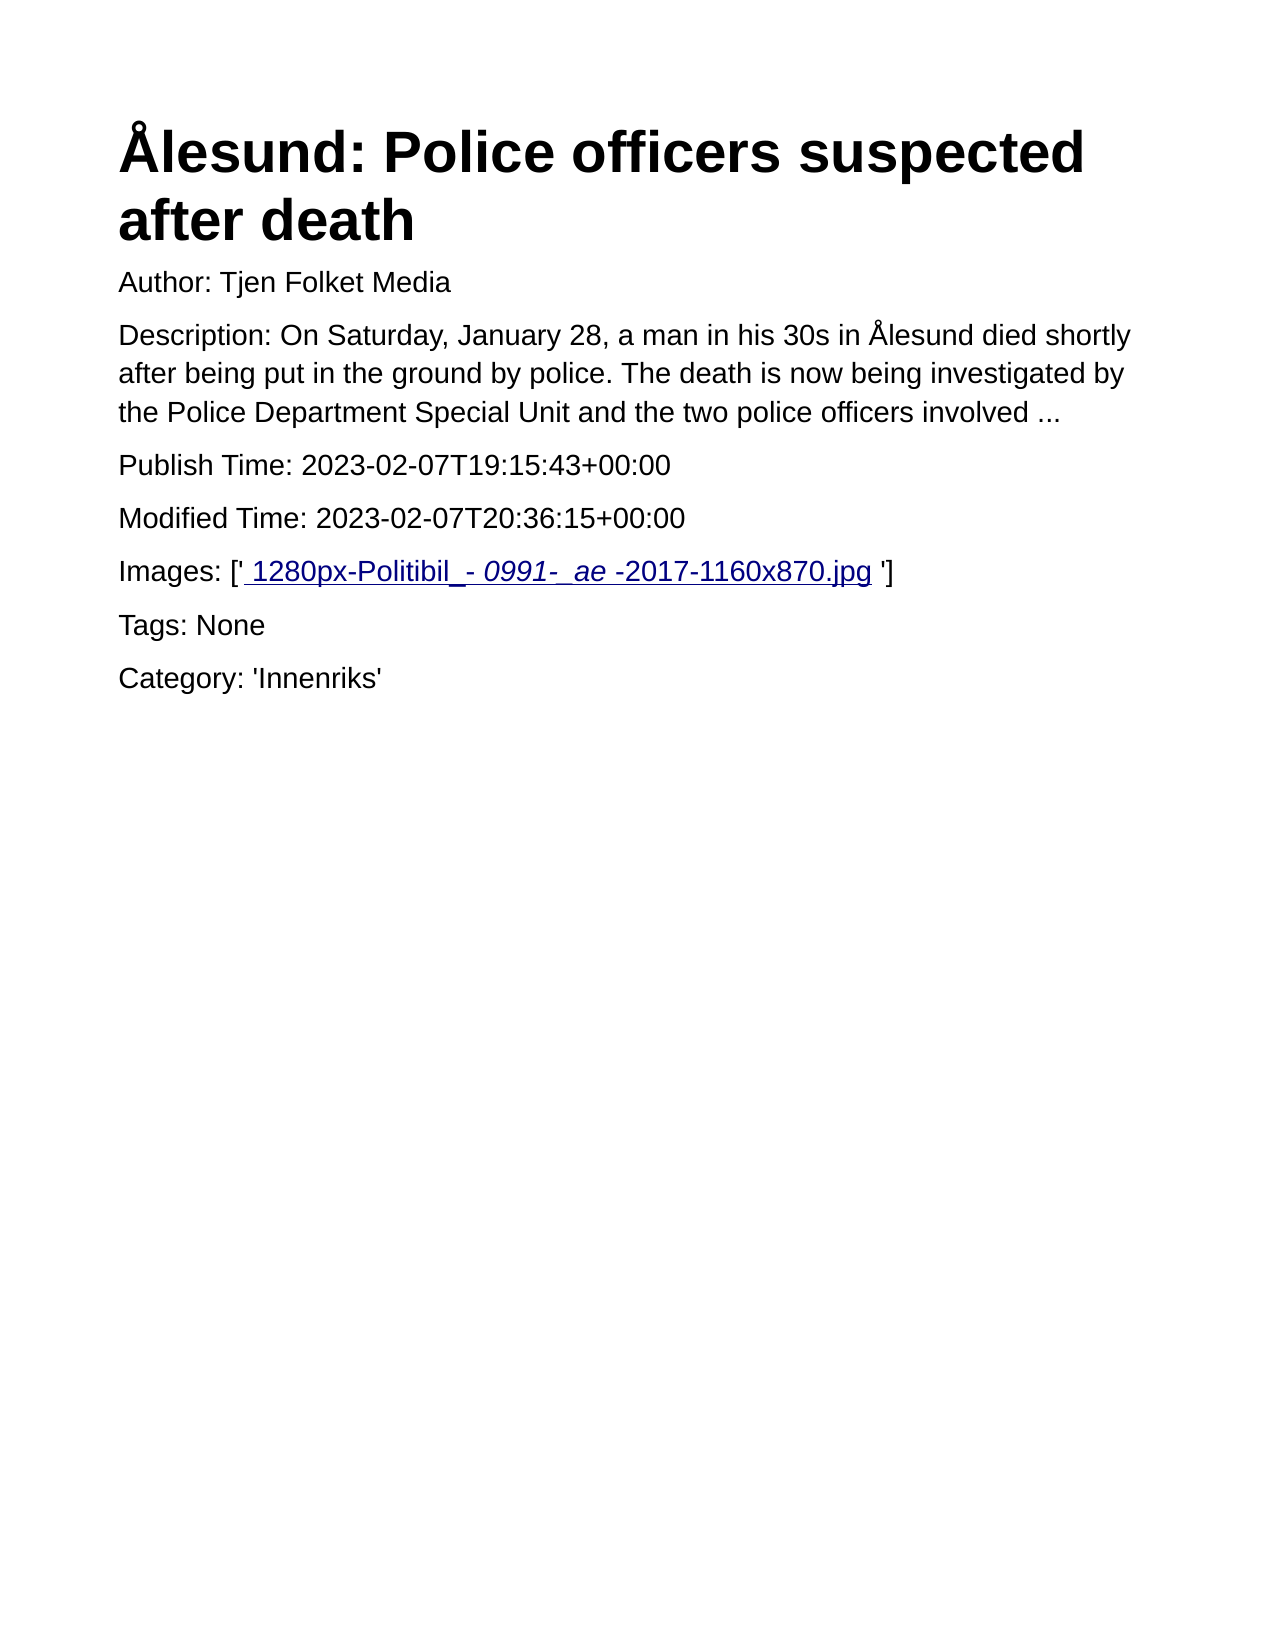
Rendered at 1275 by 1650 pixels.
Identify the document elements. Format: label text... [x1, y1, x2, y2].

subtitle Ålesund: Police officers suspected after death [118, 118, 1157, 252]
text Tags: None [118, 607, 1157, 641]
text Publish Time: 2023-02-07T19:15:43+00:00 [118, 448, 1157, 482]
text Description: On Saturday, January 28, a man in his 30s in Ålesund died shortly after being put in the ground by police. The death is now being investigated by the Police Department Special Unit and the two police officers involved ... [118, 318, 1157, 428]
text Images: [' 1280px-Politibil_- 0991-_ae -2017-1160x870.jpg '] [118, 554, 1157, 588]
text Category: 'Innenriks' [118, 661, 1157, 694]
text Modified Time: 2023-02-07T20:36:15+00:00 [118, 501, 1157, 535]
text Author: Tjen Folket Media [118, 265, 1157, 298]
